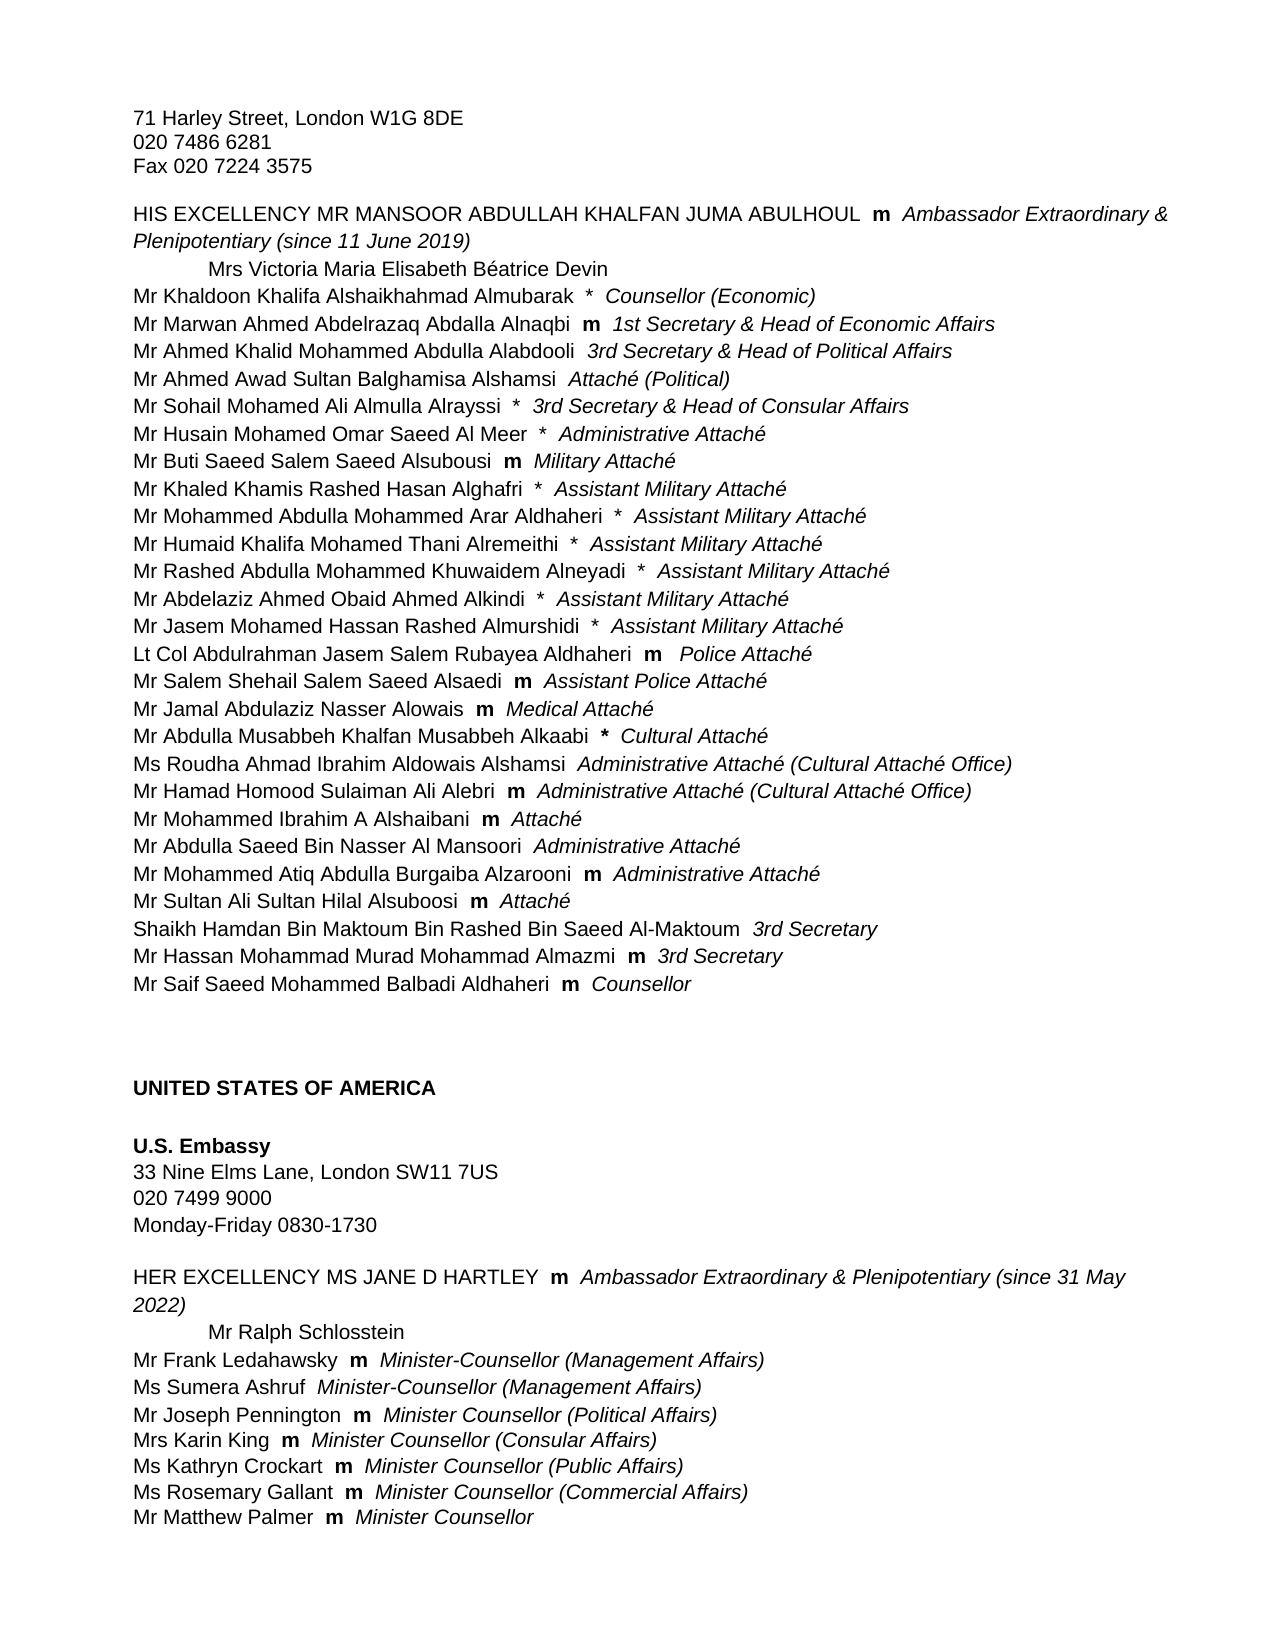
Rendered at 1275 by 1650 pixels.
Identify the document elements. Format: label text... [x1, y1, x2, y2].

text UNITED STATES OF AMERICA [133, 1076, 1181, 1100]
text Mr Hamad Homood Sulaiman Ali Alebri m Administrative Attaché (Cultural Attaché Office) [133, 779, 1181, 803]
text Mr Matthew Palmer m Minister Counsellor [133, 1505, 1181, 1529]
text Ms Sumera Ashruf Minister-Counsellor (Management Affairs) [133, 1375, 1181, 1399]
text Mr Husain Mohamed Omar Saeed Al Meer * Administrative Attaché [133, 421, 1181, 445]
text Mr Ralph Schlosstein [133, 1320, 1181, 1344]
text 020 7486 6281 [133, 129, 1181, 153]
text Mr Abdelaziz Ahmed Obaid Ahmed Alkindi * Assistant Military Attaché [133, 586, 1181, 610]
text Mr Saif Saeed Mohammed Balbadi Aldhaheri m Counsellor [133, 971, 1181, 995]
text 33 Nine Elms Lane, London SW11 7US [133, 1160, 1181, 1184]
text Mr Sohail Mohamed Ali Almulla Alrayssi * 3rd Secretary & Head of Consular Affairs [133, 394, 1181, 418]
text Mr Mohammed Ibrahim A Alshaibani m Attaché [133, 806, 1181, 830]
text Lt Col Abdulrahman Jasem Salem Rubayea Aldhaheri m Police Attaché [133, 641, 1181, 665]
text Mr Buti Saeed Salem Saeed Alsubousi m Military Attaché [133, 449, 1181, 473]
text Mrs Victoria Maria Elisabeth Béatrice Devin [133, 256, 1181, 280]
text Mr Salem Shehail Salem Saeed Alsaedi m Assistant Police Attaché [133, 669, 1181, 693]
text Mr Abdulla Musabbeh Khalfan Musabbeh Alkaabi * Cultural Attaché [133, 724, 1181, 748]
text 020 7499 9000 [133, 1186, 1181, 1210]
text Shaikh Hamdan Bin Maktoum Bin Rashed Bin Saeed Al-Maktoum 3rd Secretary [133, 916, 1181, 940]
text Mr Jamal Abdulaziz Nasser Alowais m Medical Attaché [133, 696, 1181, 720]
text Mr Frank Ledahawsky m Minister-Counsellor (Management Affairs) [133, 1348, 1181, 1372]
text Mr Khaled Khamis Rashed Hasan Alghafri * Assistant Military Attaché [133, 476, 1181, 500]
text Mr Mohammed Abdulla Mohammed Arar Aldhaheri * Assistant Military Attaché [133, 504, 1181, 528]
text Mr Rashed Abdulla Mohammed Khuwaidem Alneyadi * Assistant Military Attaché [133, 559, 1181, 583]
text Mr Hassan Mohammad Murad Mohammad Almazmi m 3rd Secretary [133, 944, 1181, 968]
text Ms Roudha Ahmad Ibrahim Aldowais Alshamsi Administrative Attaché (Cultural Attaché Office) [133, 751, 1181, 775]
text Mr Khaldoon Khalifa Alshaikhahmad Almubarak * Counsellor (Economic) [133, 284, 1181, 308]
text HER EXCELLENCY MS JANE D HARTLEY m Ambassador Extraordinary & Plenipotentiary (since 31 May 2022) [133, 1265, 1181, 1317]
text Mr Sultan Ali Sultan Hilal Alsuboosi m Attaché [133, 889, 1181, 913]
text Mr Marwan Ahmed Abdelrazaq Abdalla Alnaqbi m 1st Secretary & Head of Economic Affairs [133, 311, 1181, 335]
text Mrs Karin King m Minister Counsellor (Consular Affairs) [133, 1428, 1181, 1452]
text Mr Ahmed Awad Sultan Balghamisa Alshamsi Attaché (Political) [133, 366, 1181, 390]
text Mr Jasem Mohamed Hassan Rashed Almurshidi * Assistant Military Attaché [133, 614, 1181, 638]
text U.S. Embassy [133, 1134, 1181, 1158]
text Mr Mohammed Atiq Abdulla Burgaiba Alzarooni m Administrative Attaché [133, 861, 1181, 885]
text Mr Ahmed Khalid Mohammed Abdulla Alabdooli 3rd Secretary & Head of Political Affairs [133, 339, 1181, 363]
text Ms Rosemary Gallant m Minister Counsellor (Commercial Affairs) [133, 1479, 1181, 1503]
text 71 Harley Street, London W1G 8DE [133, 106, 1181, 129]
text Mr Abdulla Saeed Bin Nasser Al Mansoori Administrative Attaché [133, 834, 1181, 858]
text Mr Joseph Pennington m Minister Counsellor (Political Affairs) [133, 1403, 1181, 1427]
text Monday-Friday 0830-1730 [133, 1212, 1181, 1236]
text Fax 020 7224 3575 [133, 153, 1181, 177]
text HIS EXCELLENCY MR MANSOOR ABDULLAH KHALFAN JUMA ABULHOUL m Ambassador Extraordinary & Plenipotentiary (since 11 June 2019) [133, 201, 1181, 253]
text Ms Kathryn Crockart m Minister Counsellor (Public Affairs) [133, 1454, 1181, 1478]
text Mr Humaid Khalifa Mohamed Thani Alremeithi * Assistant Military Attaché [133, 531, 1181, 555]
